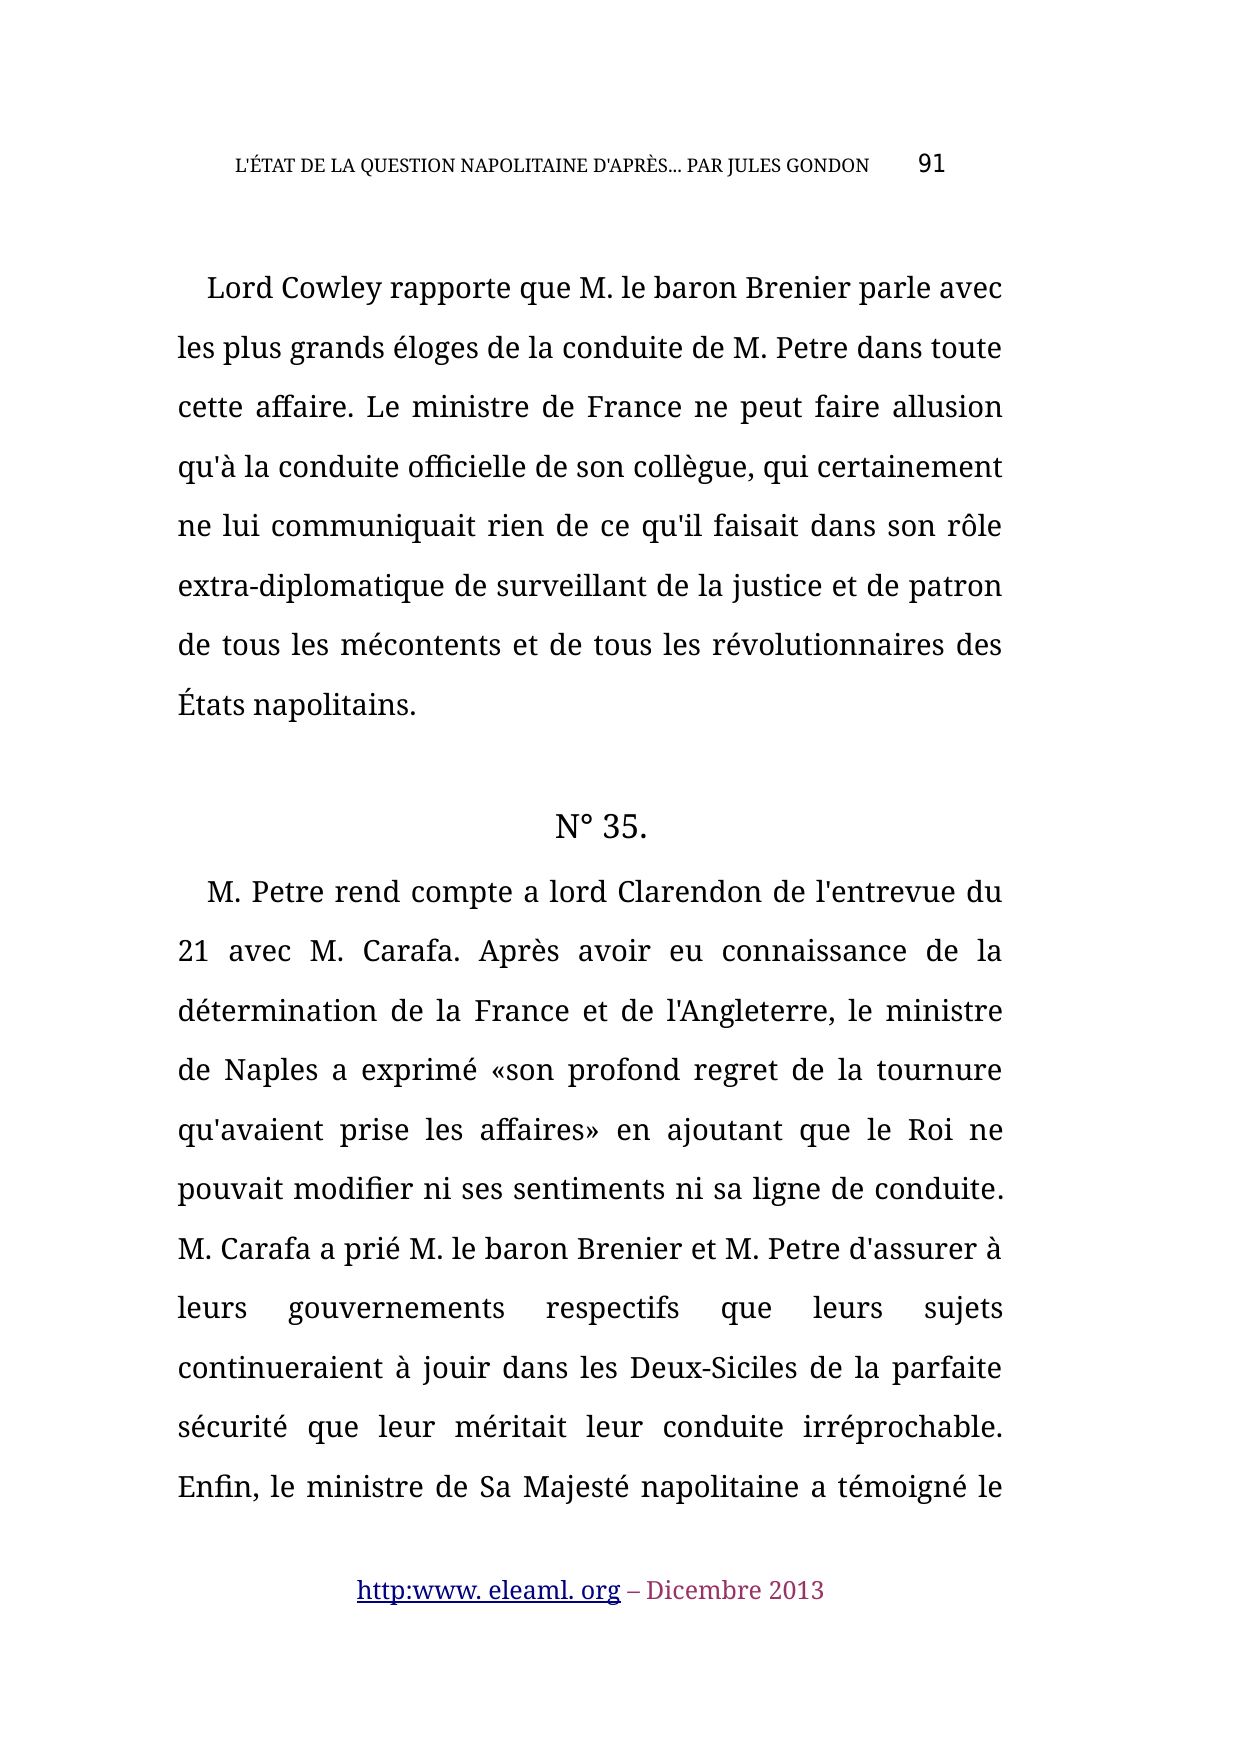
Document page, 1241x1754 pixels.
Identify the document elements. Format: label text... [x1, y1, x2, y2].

text Lord Cowley rapporte que M. le baron Brenier parle avec les plus grands éloges de la conduite de M. Petre dans toute cette affaire. Le ministre de France ne peut faire allusion qu'à la conduite officielle de son collègue, qui certainement ne lui communiquait rien de ce qu'il faisait dans son rôle extra-diplomatique de surveillant de la justice et de patron de tous les mécontents et de tous les révolutionnaires des États napolitains. [177, 268, 1004, 724]
text M. Petre rend compte a lord Clarendon de l'entrevue du 21 avec M. Carafa. Après avoir eu connaissance de la détermination de la France et de l'Angleterre, le ministre de Naples a exprimé «son profond regret de la tournure qu'avaient prise les affaires» en ajoutant que le Roi ne pouvait modifier ni ses sentiments ni sa ligne de conduite. M. Carafa a prié M. le baron Brenier et M. Petre d'assurer à leurs gouvernements respectifs que leurs sujets continueraient à jouir dans les Deux-Siciles de la parfaite sécurité que leur méritait leur conduite irréprochable. Enfin, le ministre de Sa Majesté napolitaine a témoigné le [177, 871, 1004, 1506]
text N° 35. [177, 803, 1004, 848]
